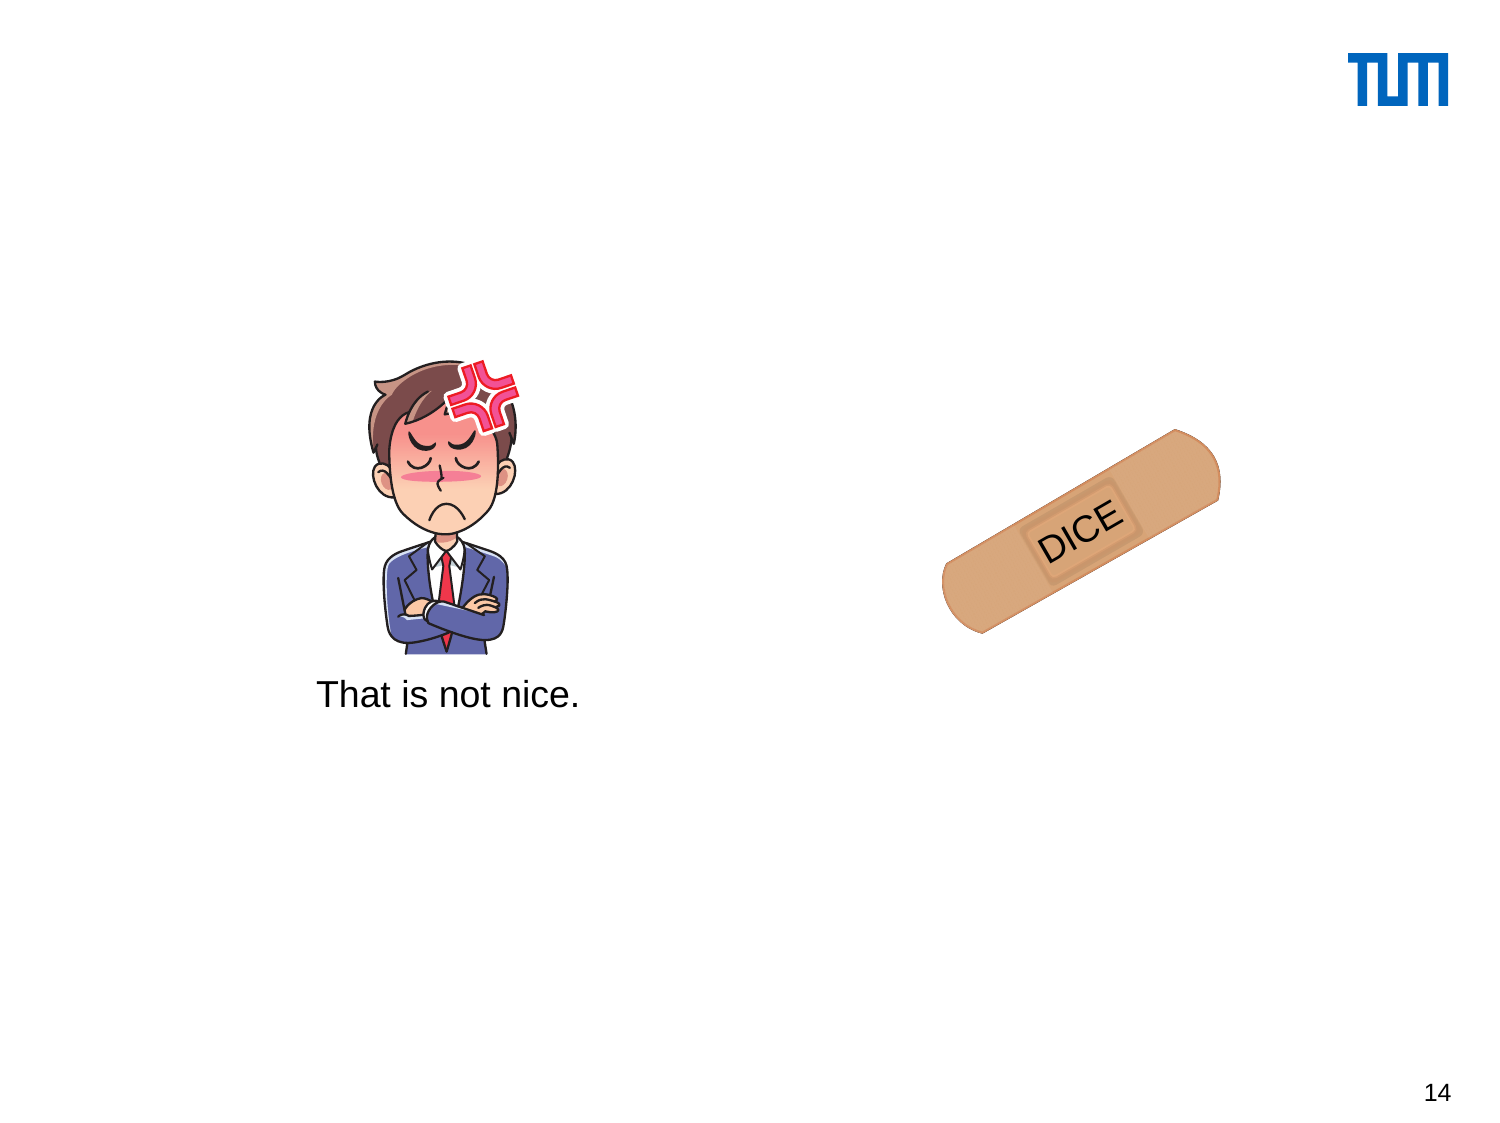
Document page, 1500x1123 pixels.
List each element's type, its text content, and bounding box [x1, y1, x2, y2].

picture [366, 354, 526, 658]
picture [918, 409, 1245, 654]
text_box That is not nice. [244, 666, 653, 756]
text_box DICE [1014, 477, 1147, 587]
